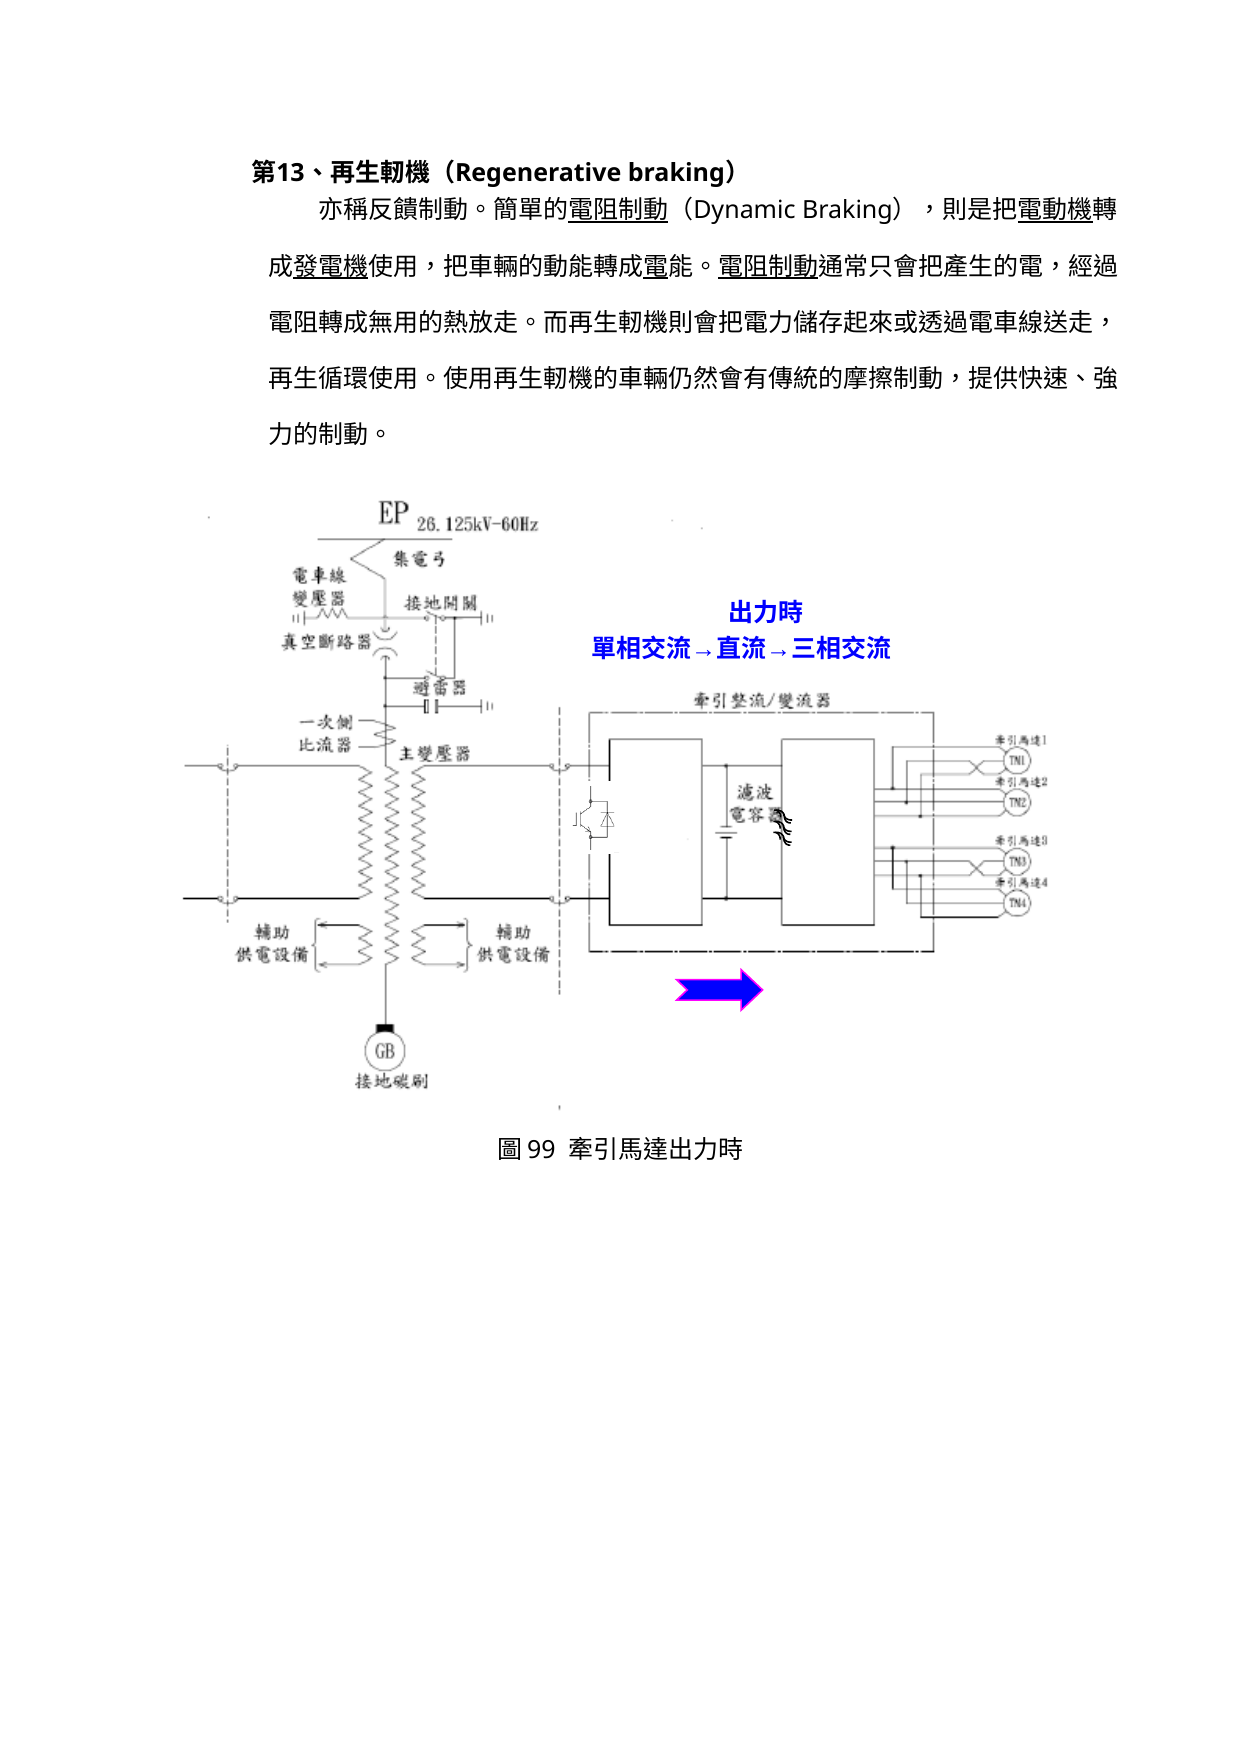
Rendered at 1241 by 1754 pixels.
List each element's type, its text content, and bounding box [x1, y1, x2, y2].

text 出力時 [591, 593, 941, 629]
text 亦稱反饋制動。簡單的電阻制動（Dynamic Braking），則是把電動機轉成發電機使用，把車輛的動能轉成電能。電阻制動通常只會把產生的電，經過電阻轉成無用的熱放走。而再生軔機則會把電力儲存起來或透過電車線送走，再生循環使用。使用再生軔機的車輛仍然會有傳統的摩擦制動，提供快速、強力的制動。 [268, 189, 1122, 452]
subtitle 再生軔機（Regenerative braking） [251, 152, 1122, 189]
text 圖99 牽引馬達出力時 [118, 1112, 1122, 1166]
text 單相交流→直流→三相交流 [591, 629, 941, 665]
picture [163, 470, 1077, 1112]
